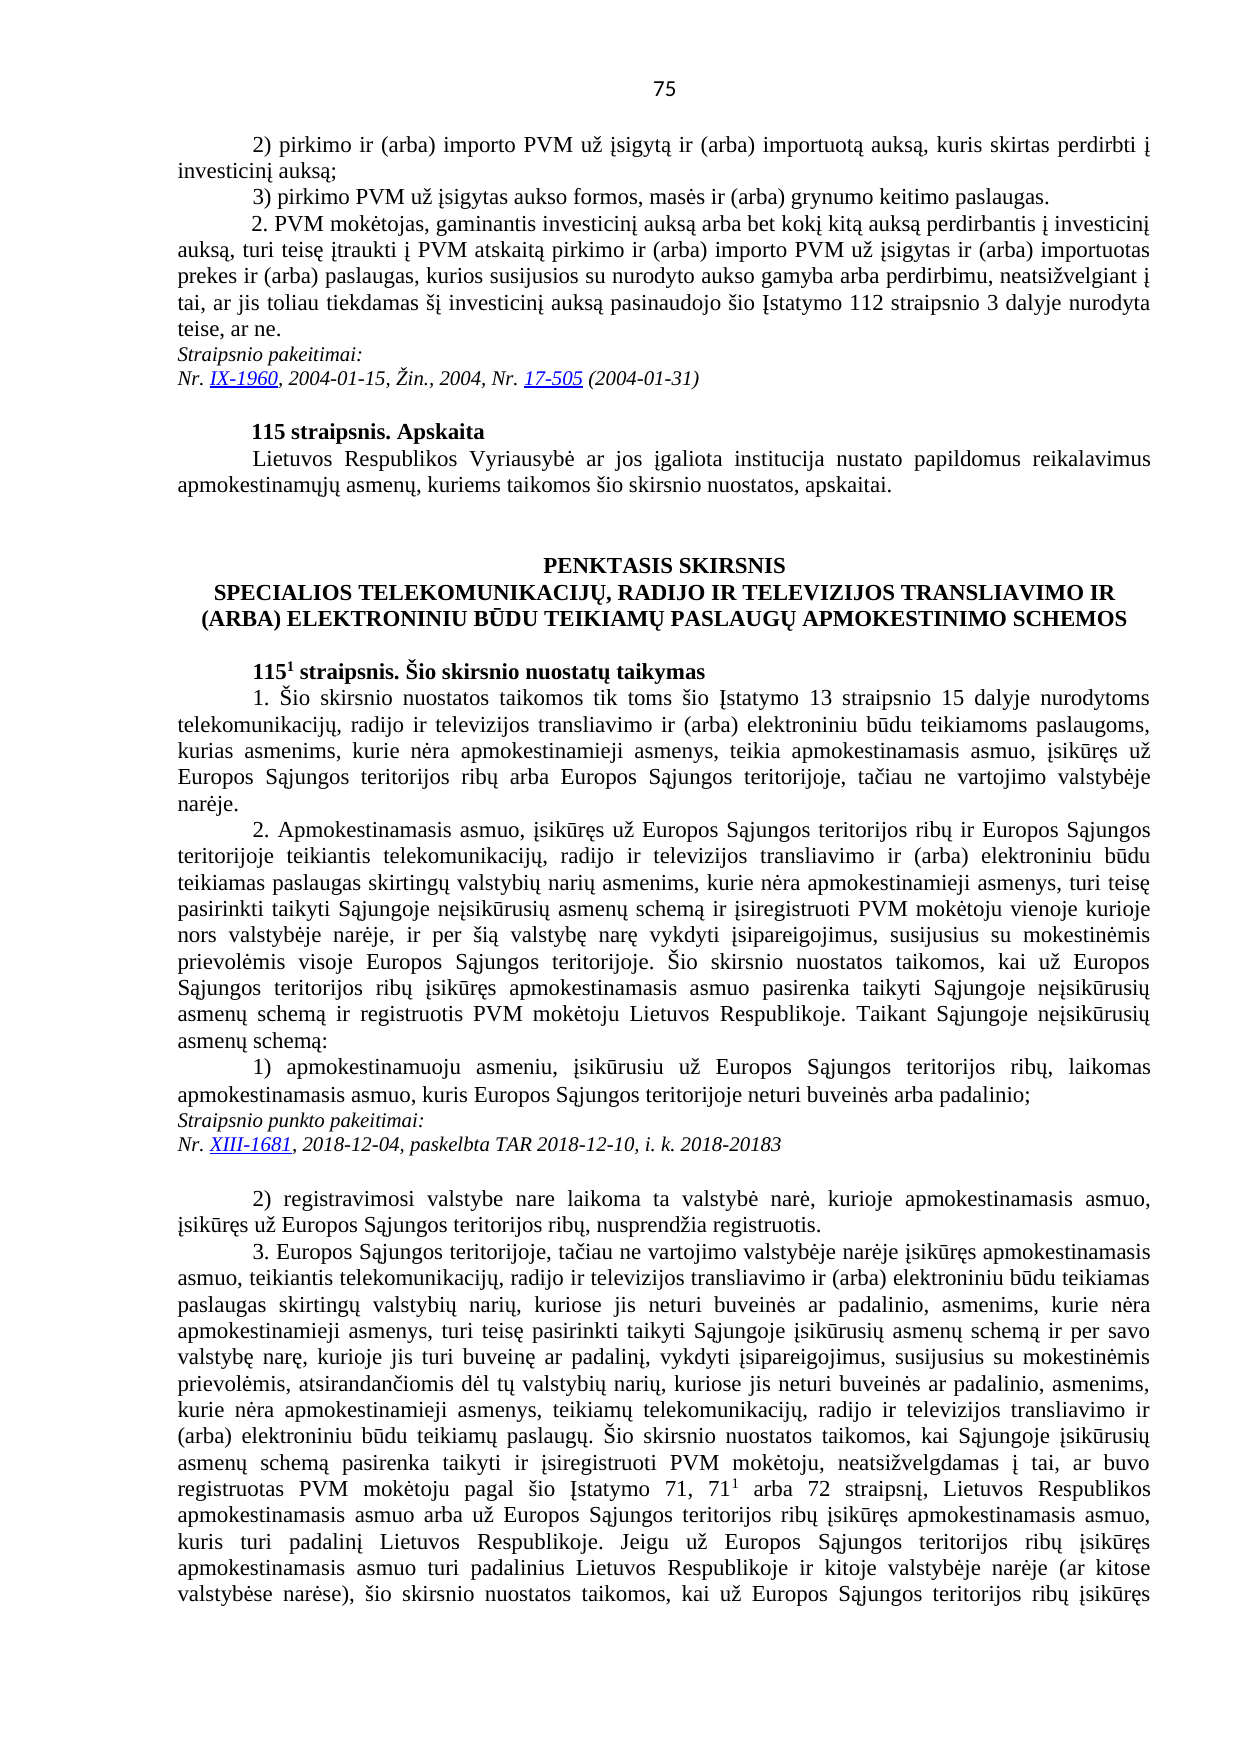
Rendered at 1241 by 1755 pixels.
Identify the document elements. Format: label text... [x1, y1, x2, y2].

text 2. Apmokestinamasis asmuo, įsikūręs už Europos Sąjungos teritorijos ribų ir Europos Sąjungos teritorijoje teikiantis telekomunikacijų, radijo ir televizijos transliavimo ir (arba) elektroniniu būdu teikiamas paslaugas skirtingų valstybių narių asmenims, kurie nėra apmokestinamieji asmenys, turi teisę pasirinkti taikyti Sąjungoje neįsikūrusių asmenų schemą ir įsiregistruoti PVM mokėtoju vienoje kurioje nors valstybėje narėje, ir per šią valstybę narę vykdyti įsipareigojimus, susijusius su mokestinėmis prievolėmis visoje Europos Sąjungos teritorijoje. Šio skirsnio nuostatos taikomos, kai už Europos Sąjungos teritorijos ribų įsikūręs apmokestinamasis asmuo pasirenka taikyti Sąjungoje neįsikūrusių asmenų schemą ir registruotis PVM mokėtoju Lietuvos Respublikoje. Taikant Sąjungoje neįsikūrusių asmenų schemą: [177, 816, 1152, 1053]
text Straipsnio punkto pakeitimai: [177, 1108, 1152, 1132]
text Straipsnio pakeitimai: [177, 341, 1152, 366]
text 2) pirkimo ir (arba) importo PVM už įsigytą ir (arba) importuotą auksą, kuris skirtas perdirbti į investicinį auksą; [177, 131, 1152, 183]
text 3. Europos Sąjungos teritorijoje, tačiau ne vartojimo valstybėje narėje įsikūręs apmokestinamasis asmuo, teikiantis telekomunikacijų, radijo ir televizijos transliavimo ir (arba) elektroniniu būdu teikiamas paslaugas skirtingų valstybių narių, kuriose jis neturi buveinės ar padalinio, asmenims, kurie nėra apmokestinamieji asmenys, turi teisę pasirinkti taikyti Sąjungoje įsikūrusių asmenų schemą ir per savo valstybę narę, kurioje jis turi buveinę ar padalinį, vykdyti įsipareigojimus, susijusius su mokestinėmis prievolėmis, atsirandančiomis dėl tų valstybių narių, kuriose jis neturi buveinės ar padalinio, asmenims, kurie nėra apmokestinamieji asmenys, teikiamų telekomunikacijų, radijo ir televizijos transliavimo ir (arba) elektroniniu būdu teikiamų paslaugų. Šio skirsnio nuostatos taikomos, kai Sąjungoje įsikūrusių asmenų schemą pasirenka taikyti ir įsiregistruoti PVM mokėtoju, neatsižvelgdamas į tai, ar buvo registruotas PVM mokėtoju pagal šio Įstatymo 71, 711 arba 72 straipsnį, Lietuvos Respublikos apmokestinamasis asmuo arba už Europos Sąjungos teritorijos ribų įsikūręs apmokestinamasis asmuo, kuris turi padalinį Lietuvos Respublikoje. Jeigu už Europos Sąjungos teritorijos ribų įsikūręs apmokestinamasis asmuo turi padalinius Lietuvos Respublikoje ir kitoje valstybėje narėje (ar kitose valstybėse narėse), šio skirsnio nuostatos taikomos, kai už Europos Sąjungos teritorijos ribų įsikūręs [177, 1238, 1152, 1607]
text Nr. XIII-1681, 2018-12-04, paskelbta TAR 2018-12-10, i. k. 2018-20183 [177, 1132, 1152, 1156]
text 115 straipsnis. Apskaita [177, 418, 1152, 445]
text Lietuvos Respublikos Vyriausybė ar jos įgaliota institucija nustato papildomus reikalavimus apmokestinamųjų asmenų, kuriems taikomos šio skirsnio nuostatos, apskaitai. [177, 445, 1152, 497]
text PENKTASIS SKIRSNIS [177, 552, 1152, 579]
text 2. PVM mokėtojas, gaminantis investicinį auksą arba bet kokį kitą auksą perdirbantis į investicinį auksą, turi teisę įtraukti į PVM atskaitą pirkimo ir (arba) importo PVM už įsigytas ir (arba) importuotas prekes ir (arba) paslaugas, kurios susijusios su nurodyto aukso gamyba arba perdirbimu, neatsižvelgiant į tai, ar jis toliau tiekdamas šį investicinį auksą pasinaudojo šio Įstatymo 112 straipsnio 3 dalyje nurodyta teise, ar ne. [177, 210, 1152, 341]
text 2) registravimosi valstybe nare laikoma ta valstybė narė, kurioje apmokestinamasis asmuo, įsikūręs už Europos Sąjungos teritorijos ribų, nusprendžia registruotis. [177, 1185, 1152, 1238]
text 1151 straipsnis. Šio skirsnio nuostatų taikymas [177, 658, 1152, 684]
text 3) pirkimo PVM už įsigytas aukso formos, masės ir (arba) grynumo keitimo paslaugas. [177, 183, 1152, 210]
text 1. Šio skirsnio nuostatos taikomos tik toms šio Įstatymo 13 straipsnio 15 dalyje nurodytoms telekomunikacijų, radijo ir televizijos transliavimo ir (arba) elektroniniu būdu teikiamoms paslaugoms, kurias asmenims, kurie nėra apmokestinamieji asmenys, teikia apmokestinamasis asmuo, įsikūręs už Europos Sąjungos teritorijos ribų arba Europos Sąjungos teritorijoje, tačiau ne vartojimo valstybėje narėje. [177, 684, 1152, 816]
text Nr. IX-1960, 2004-01-15, Žin., 2004, Nr. 17-505 (2004-01-31) [177, 366, 1152, 389]
text SPECIALIOS TELEKOMUNIKACIJŲ, RADIJO IR TELEVIZIJOS TRANSLIAVIMO IR (ARBA) ELEKTRONINIU BŪDU TEIKIAMŲ PASLAUGŲ APMOKESTINIMO SCHEMOS [177, 579, 1152, 632]
text 1) apmokestinamuoju asmeniu, įsikūrusiu už Europos Sąjungos teritorijos ribų, laikomas apmokestinamasis asmuo, kuris Europos Sąjungos teritorijoje neturi buveinės arba padalinio; [177, 1053, 1152, 1108]
